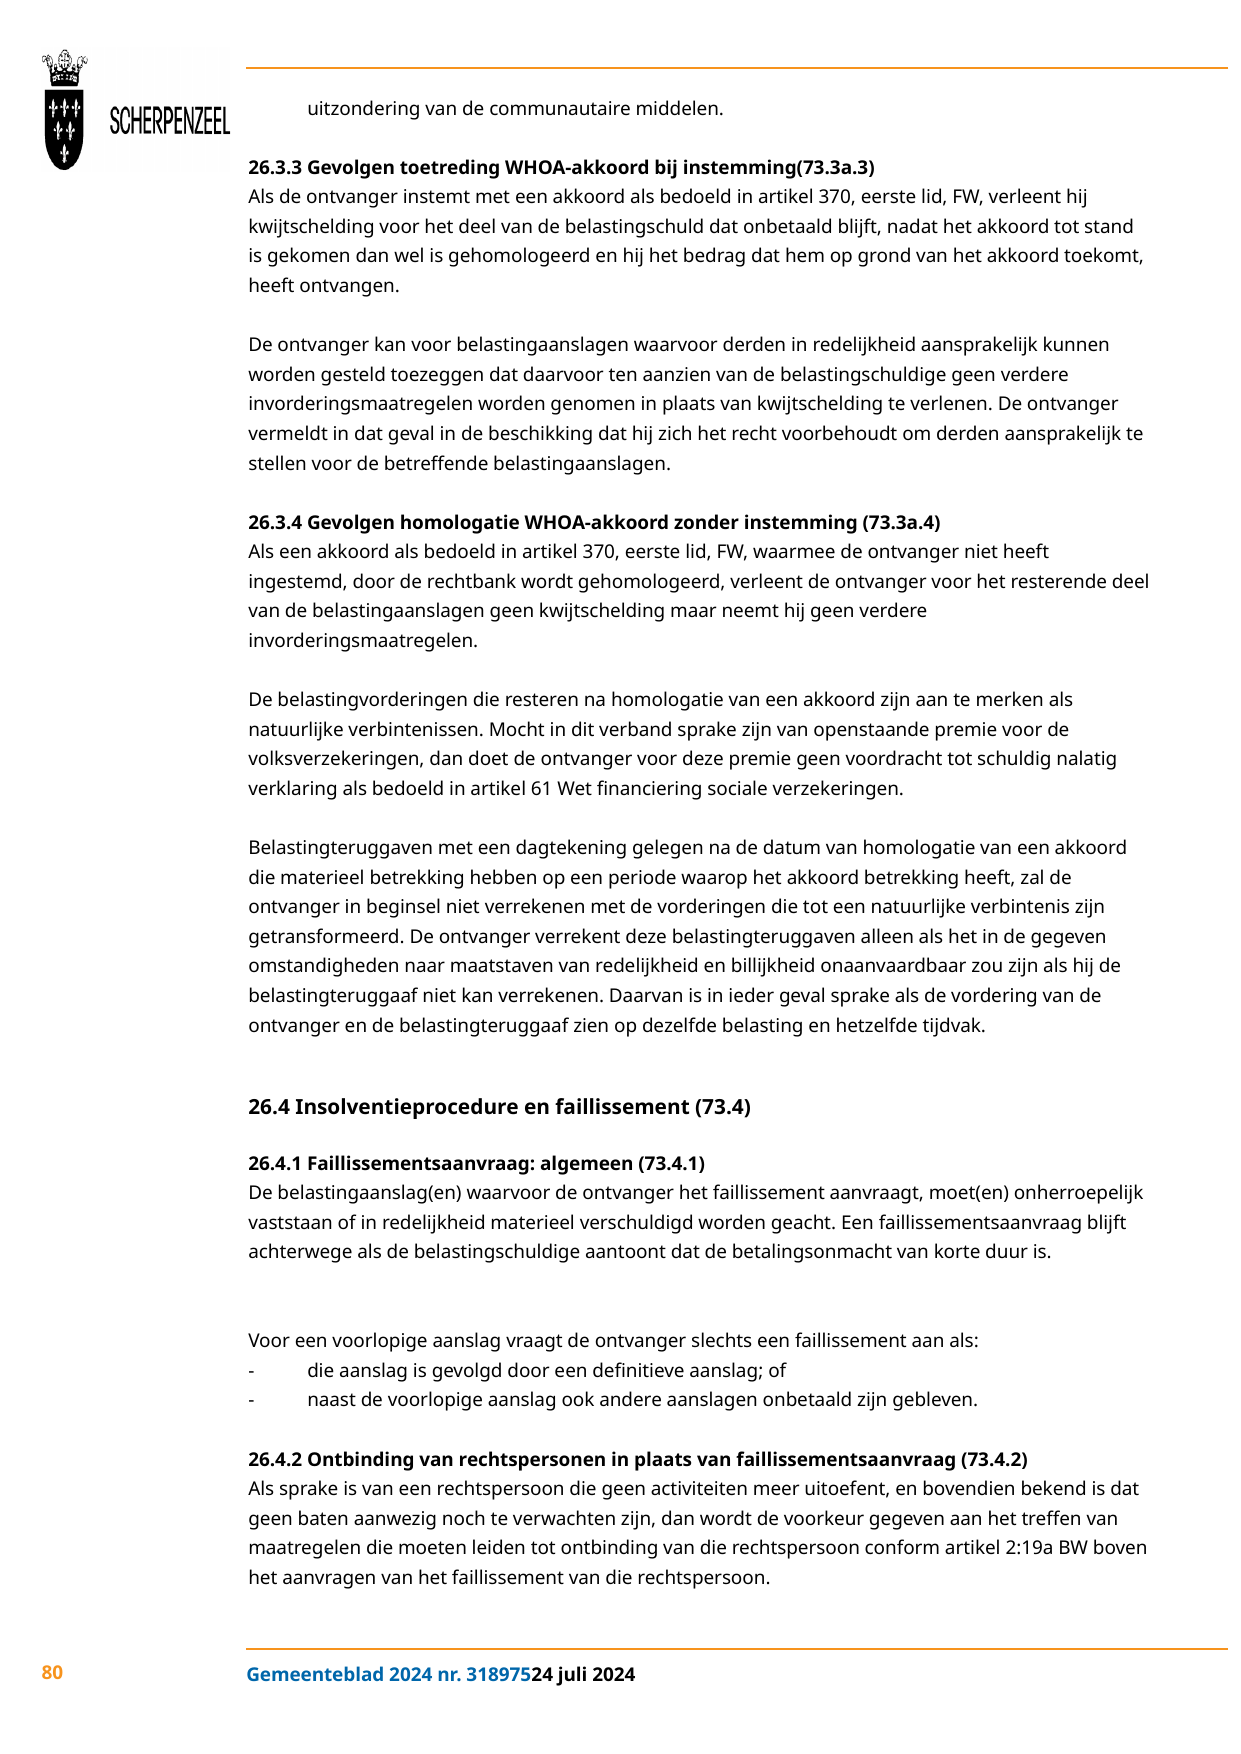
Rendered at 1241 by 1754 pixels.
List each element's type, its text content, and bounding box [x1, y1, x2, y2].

text 26.3.4 Gevolgen homologatie WHOA-akkoord zonder instemming (73.3a.4) [248, 509, 1152, 535]
text Belastingteruggaven met een dagtekening gelegen na de datum van homologatie van een akkoord die materieel betrekking hebben op een periode waarop het akkoord betrekking heeft, zal de ontvanger in beginsel niet verrekenen met de vorderingen die tot een natuurlijke verbintenis zijn getransformeerd. De ontvanger verrekent deze belastingteruggaven alleen als het in de gegeven omstandigheden naar maatstaven van redelijkheid en billijkheid onaanvaardbaar zou zijn als hij de belastingteruggaaf niet kan verrekenen. Daarvan is in ieder geval sprake als de vordering van de ontvanger en de belastingteruggaaf zien op dezelfde belasting en hetzelfde tijdvak. [248, 834, 1152, 1038]
text 26.4.2 Ontbinding van rechtspersonen in plaats van faillissementsaanvraag (73.4.2) [248, 1446, 1152, 1471]
text 26.3.3 Gevolgen toetreding WHOA-akkoord bij instemming(73.3a.3) [248, 154, 1152, 180]
text 26.4.1 Faillissementsaanvraag: algemeen (73.4.1) [248, 1150, 1152, 1176]
text Voor een voorlopige aanslag vraagt de ontvanger slechts een faillissement aan als: [248, 1327, 1152, 1353]
text De belastingvorderingen die resteren na homologatie van een akkoord zijn aan te merken als natuurlijke verbintenissen. Mocht in dit verband sprake zijn van openstaande premie voor de volksverzekeringen, dan doet de ontvanger voor deze premie geen voordracht tot schuldig nalatig verklaring als bedoeld in artikel 61 Wet financiering sociale verzekeringen. [248, 686, 1152, 801]
text Als een akkoord als bedoeld in artikel 370, eerste lid, FW, waarmee de ontvanger niet heeft ingestemd, door de rechtbank wordt gehomologeerd, verleent de ontvanger voor het resterende deel van de belastingaanslagen geen kwijtschelding maar neemt hij geen verdere invorderingsmaatregelen. [248, 538, 1152, 653]
list uitzondering van de communautaire middelen. [248, 95, 1152, 121]
list naast de voorlopige aanslag ook andere aanslagen onbetaald zijn gebleven. [248, 1387, 1152, 1412]
picture [41, 47, 231, 172]
text De ontvanger kan voor belastingaanslagen waarvoor derden in redelijkheid aansprakelijk kunnen worden gesteld toezeggen dat daarvoor ten aanzien van de belastingschuldige geen verdere invorderingsmaatregelen worden genomen in plaats van kwijtschelding te verlenen. De ontvanger vermeldt in dat geval in de beschikking dat hij zich het recht voorbehoudt om derden aansprakelijk te stellen voor de betreffende belastingaanslagen. [248, 331, 1152, 476]
text Als de ontvanger instemt met een akkoord als bedoeld in artikel 370, eerste lid, FW, verleent hij kwijtschelding voor het deel van de belastingschuld dat onbetaald blijft, nadat het akkoord tot stand is gekomen dan wel is gehomologeerd en hij het bedrag dat hem op grond van het akkoord toekomt, heeft ontvangen. [248, 183, 1152, 298]
list die aanslag is gevolgd door een definitieve aanslag; of [248, 1357, 1152, 1383]
text Als sprake is van een rechtspersoon die geen activiteiten meer uitoefent, en bovendien bekend is dat geen baten aanwezig noch te verwachten zijn, dan wordt de voorkeur gegeven aan het treffen van maatregelen die moeten leiden tot ontbinding van die rechtspersoon conform artikel 2:19a BW boven het aanvragen van het faillissement van die rechtspersoon. [248, 1475, 1152, 1590]
text De belastingaanslag(en) waarvoor de ontvanger het faillissement aanvraagt, moet(en) onherroepelijk vaststaan of in redelijkheid materieel verschuldigd worden geacht. Een faillissementsaanvraag blijft achterwege als de belastingschuldige aantoont dat de betalingsonmacht van korte duur is. [248, 1179, 1152, 1264]
text 26.4 Insolventieprocedure en faillissement (73.4) [248, 1092, 1152, 1120]
